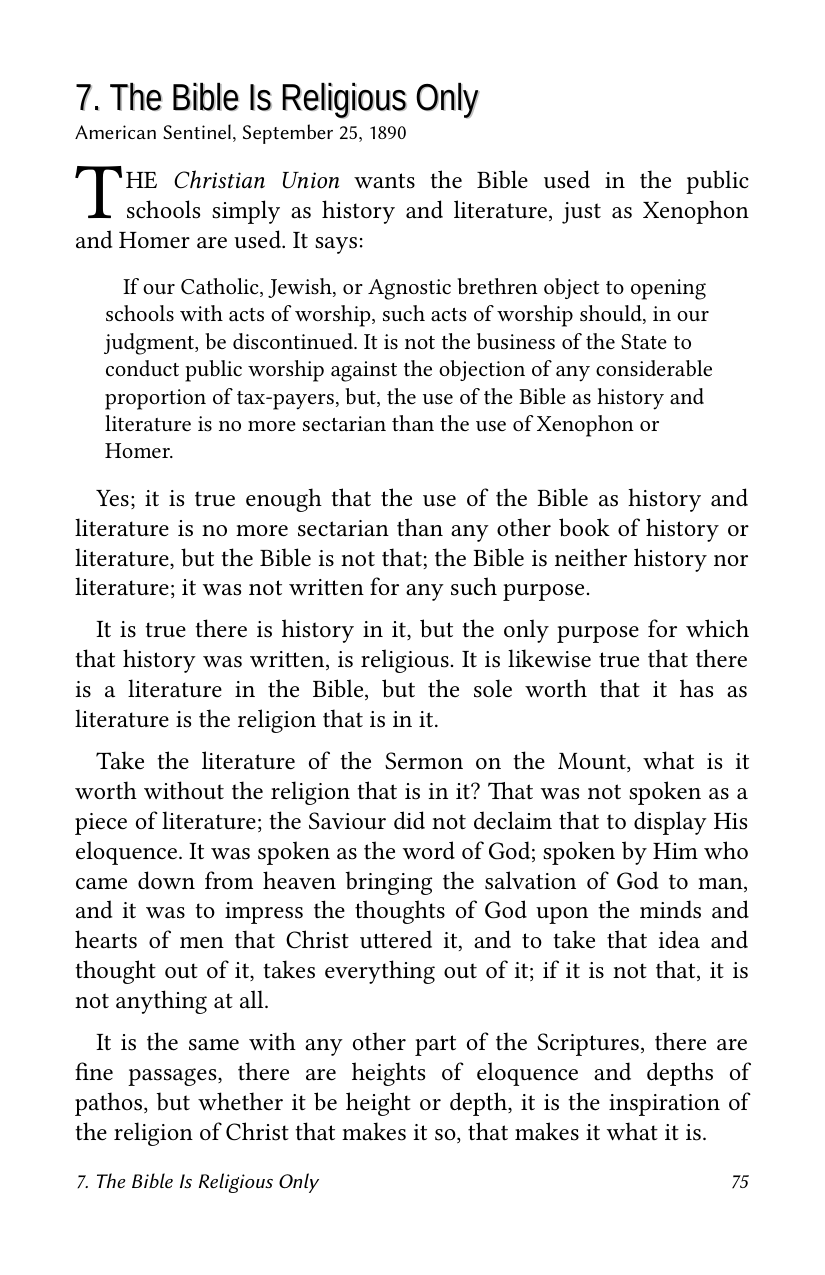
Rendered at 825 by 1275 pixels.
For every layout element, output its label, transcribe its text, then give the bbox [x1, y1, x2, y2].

text THE Christian Union wants the Bible used in the public schools simply as history and literature, just as Xenophon and Homer are used. It says: [75, 166, 750, 254]
text American Sentinel, September 25, 1890 [75, 121, 750, 145]
text It is true there is history in it, but the only purpose for which that history was written, is religious. It is likewise true that there is a literature in the Bible, but the sole worth that it has as literature is the religion that is in it. [75, 615, 750, 734]
title The Bible Is Religious Only [75, 75, 750, 118]
text If our Catholic, Jewish, or Agnostic brethren object to opening schools with acts of worship, such acts of worship should, in our judgment, be discontinued. It is not the business of the State to conduct public worship against the objection of any considerable proportion of tax-payers, but, the use of the Bible as history and literature is no more sectarian than the use of Xenophon or Homer. [105, 274, 720, 464]
text Take the literature of the Sermon on the Mount, what is it worth without the religion that is in it? That was not spoken as a piece of literature; the Saviour did not declaim that to display His eloquence. It was spoken as the word of God; spoken by Him who came down from heaven bringing the salvation of God to man, and it was to impress the thoughts of God upon the minds and hearts of men that Christ uttered it, and to take that idea and thought out of it, takes everything out of it; if it is not that, it is not anything at all. [75, 747, 750, 1015]
text It is the same with any other part of the Scriptures, there are fine passages, there are heights of eloquence and depths of pathos, but whether it be height or depth, it is the inspiration of the religion of Christ that makes it so, that makes it what it is. [75, 1028, 750, 1146]
text Yes; it is true enough that the use of the Bible as history and literature is no more sectarian than any other book of history or literature, but the Bible is not that; the Bible is neither history nor literature; it was not written for any such purpose. [75, 484, 750, 602]
